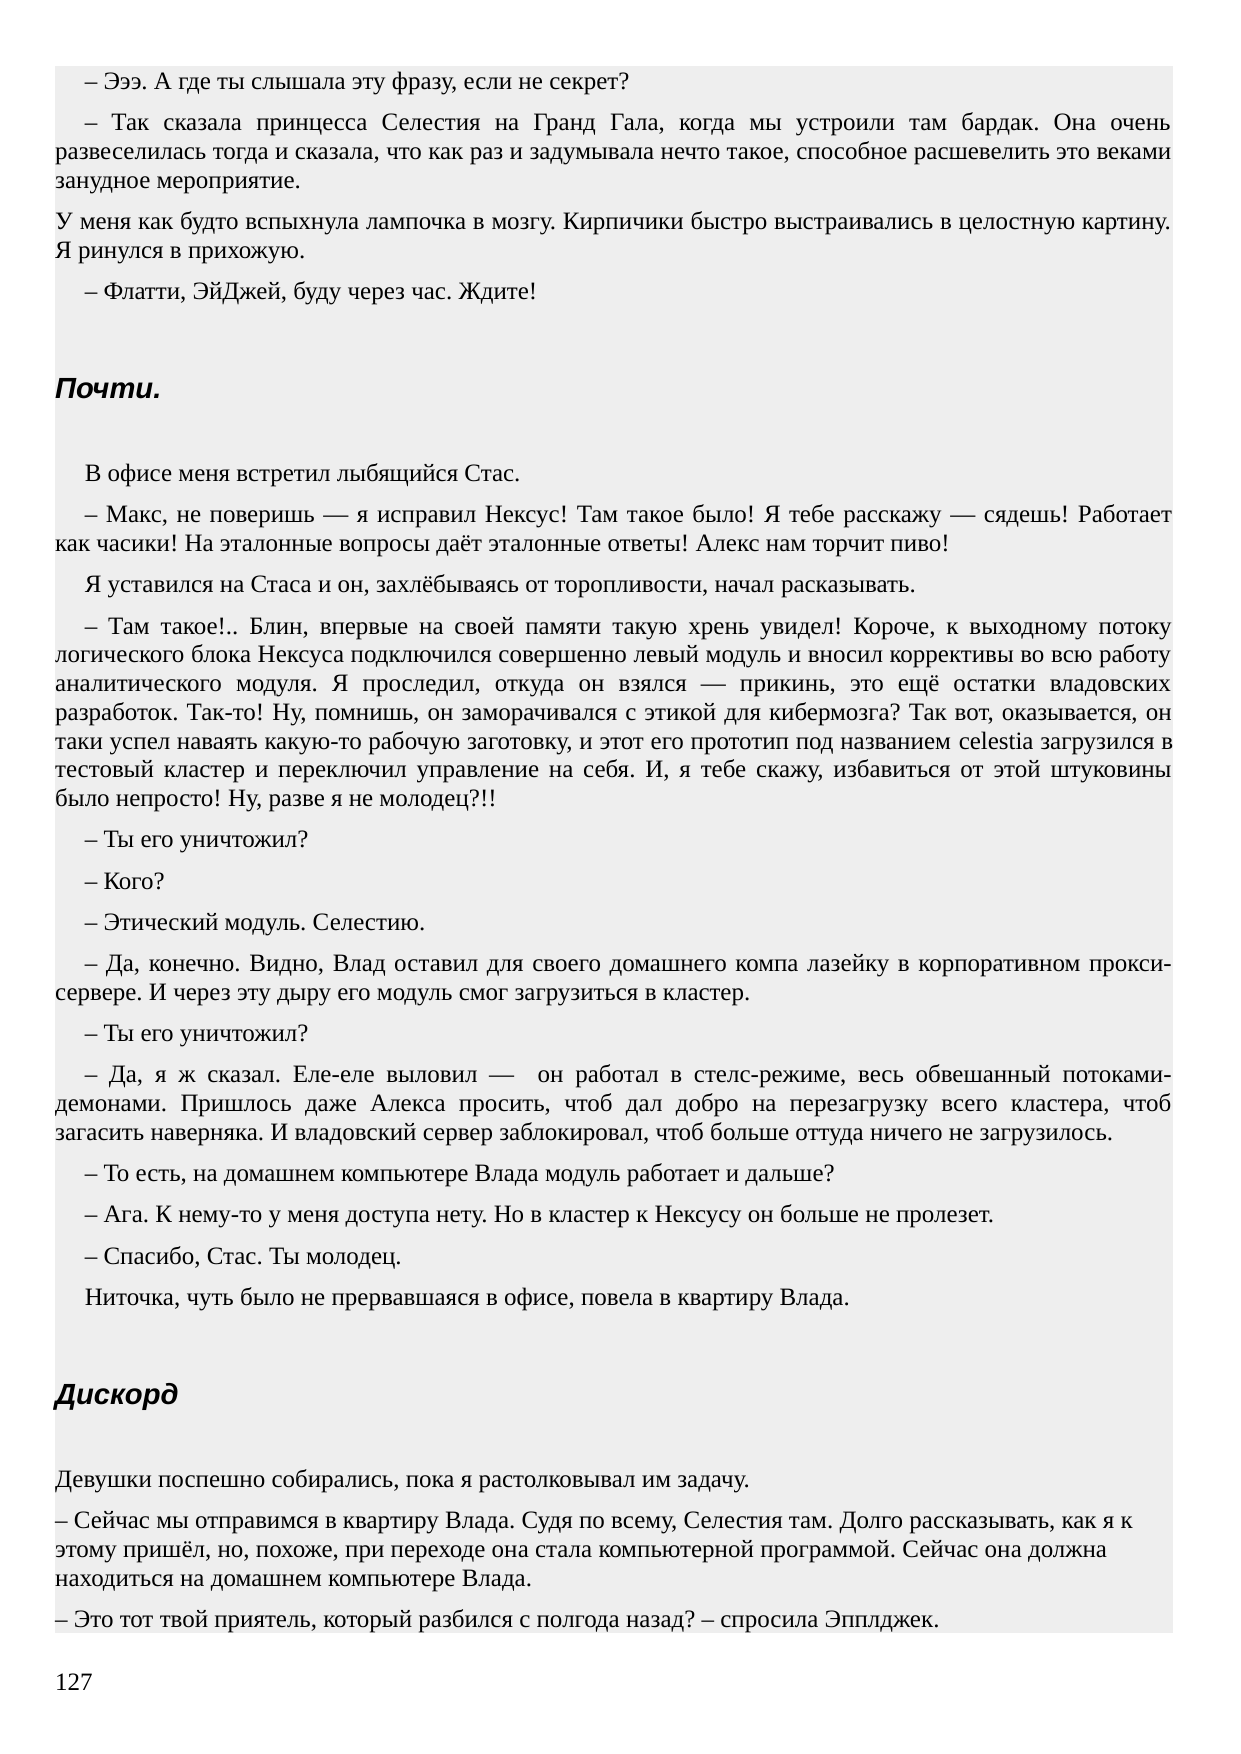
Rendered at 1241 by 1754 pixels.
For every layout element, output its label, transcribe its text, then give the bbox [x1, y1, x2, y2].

subtitle Почти. [55, 371, 1173, 404]
text – Да, я ж сказал. Еле-еле выловил — он работал в стелс-режиме, весь обвешанный потоками-демонами. Пришлось даже Алекса просить, чтоб дал добро на перезагрузку всего кластера, чтоб загасить наверняка. И владовский сервер заблокировал, чтоб больше оттуда ничего не загрузилось. [55, 1059, 1173, 1146]
text – Да, конечно. Видно, Влад оставил для своего домашнего компа лазейку в корпоративном прокси-сервере. И через эту дыру его модуль смог загрузиться в кластер. [55, 948, 1173, 1006]
text – Сейчас мы отправимся в квартиру Влада. Судя по всему, Селестия там. Долго рассказывать, как я к этому пришёл, но, похоже, при переходе она стала компьютерной программой. Сейчас она должна находиться на домашнем компьютере Влада. [55, 1506, 1173, 1592]
text – Ты его уничтожил? [55, 824, 1173, 853]
text – Эээ. А где ты слышала эту фразу, если не секрет? [55, 66, 1173, 95]
text Я уставился на Стаса и он, захлёбываясь от торопливости, начал расказывать. [55, 569, 1173, 598]
text – То есть, на домашнем компьютере Влада модуль работает и дальше? [55, 1158, 1173, 1187]
text – Ты его уничтожил? [55, 1018, 1173, 1047]
text В офисе меня встретил лыбящийся Стас. [55, 458, 1173, 487]
text – Этический модуль. Селестию. [55, 907, 1173, 936]
text – Кого? [55, 866, 1173, 894]
text Девушки поспешно собирались, пока я растолковывал им задачу. [55, 1464, 1173, 1493]
text Ниточка, чуть было не прервавшаяся в офисе, повела в квартиру Влада. [55, 1282, 1173, 1311]
text – Так сказала принцесса Селестия на Гранд Гала, когда мы устроили там бардак. Она очень развеселилась тогда и сказала, что как раз и задумывала нечто такое, способное расшевелить это веками занудное мероприятие. [55, 107, 1173, 193]
text – Там такое!.. Блин, впервые на своей памяти такую хрень увидел! Короче, к выходному потоку логического блока Нексуса подключился совершенно левый модуль и вносил коррективы во всю работу аналитического модуля. Я проследил, откуда он взялся — прикинь, это ещё остатки владовских разработок. Так-то! Ну, помнишь, он заморачивался с этикой для кибермозга? Так вот, оказывается, он таки успел наваять какую-то рабочую заготовку, и этот его прототип под названием celestia загрузился в тестовый кластер и переключил управление на себя. И, я тебе скажу, избавиться от этой штуковины было непросто! Ну, разве я не молодец?!! [55, 611, 1173, 812]
subtitle Дискорд [55, 1377, 1173, 1411]
text – Макс, не поверишь — я исправил Нексус! Там такое было! Я тебе расскажу — сядешь! Работает как часики! На эталонные вопросы даёт эталонные ответы! Алекс нам торчит пиво! [55, 499, 1173, 557]
text – Ага. К нему-то у меня доступа нету. Но в кластер к Нексусу он больше не пролезет. [55, 1199, 1173, 1228]
text – Флатти, ЭйДжей, буду через час. Ждите! [55, 276, 1173, 305]
text – Спасибо, Стас. Ты молодец. [55, 1241, 1173, 1269]
text – Это тот твой приятель, который разбился с полгода назад? – спросила Эпплджек. [55, 1604, 1173, 1633]
list У меня как будто вспыхнула лампочка в мозгу. Кирпичики быстро выстраивались в целостную картину. Я ринулся в прихожую. [55, 206, 1173, 263]
